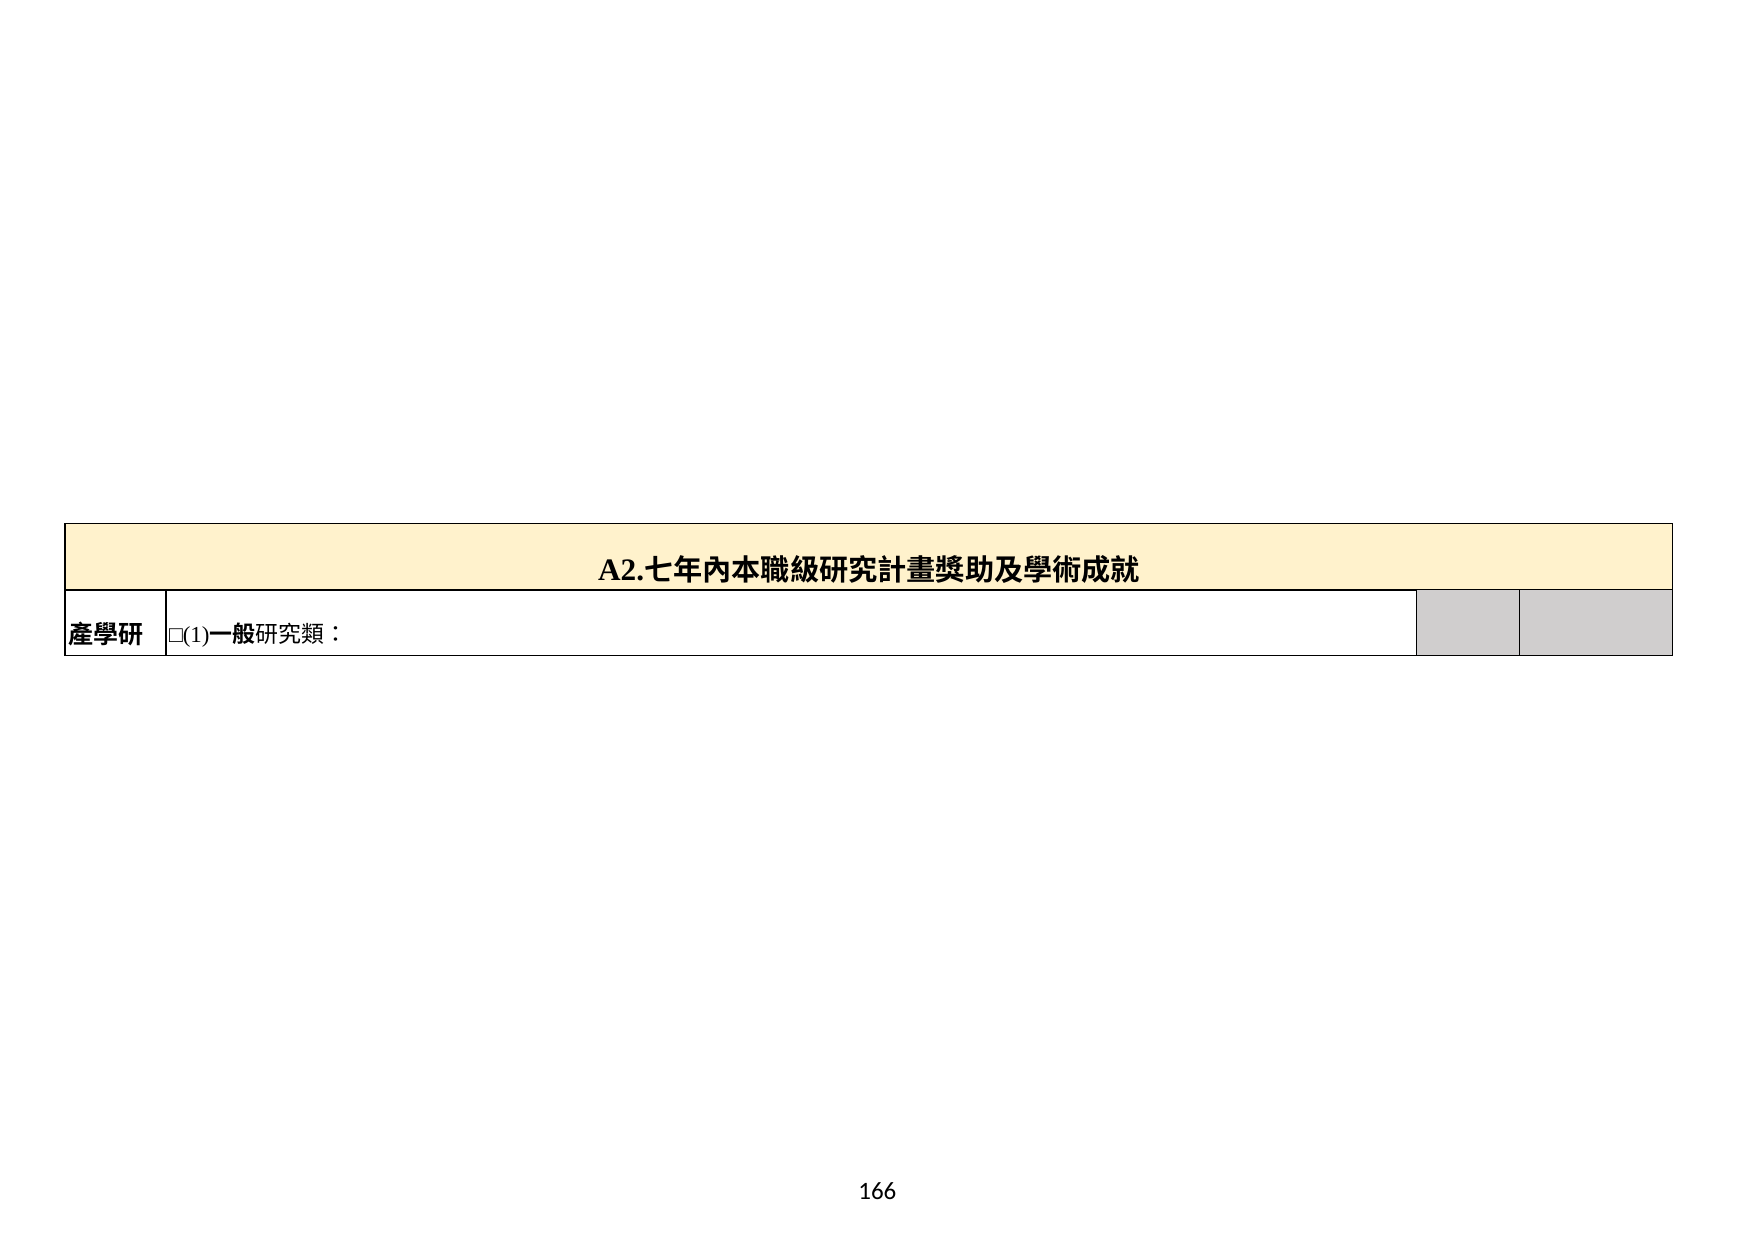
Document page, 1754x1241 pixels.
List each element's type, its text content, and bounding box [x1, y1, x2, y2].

table_cell 產學研 [66, 591, 165, 655]
table_cell [1417, 590, 1519, 655]
table_header A2.七年內本職級研究計畫獎助及學術成就 [66, 524, 1672, 589]
table_cell □(1)一般研究類： [167, 591, 1416, 655]
table_cell [1520, 590, 1672, 655]
